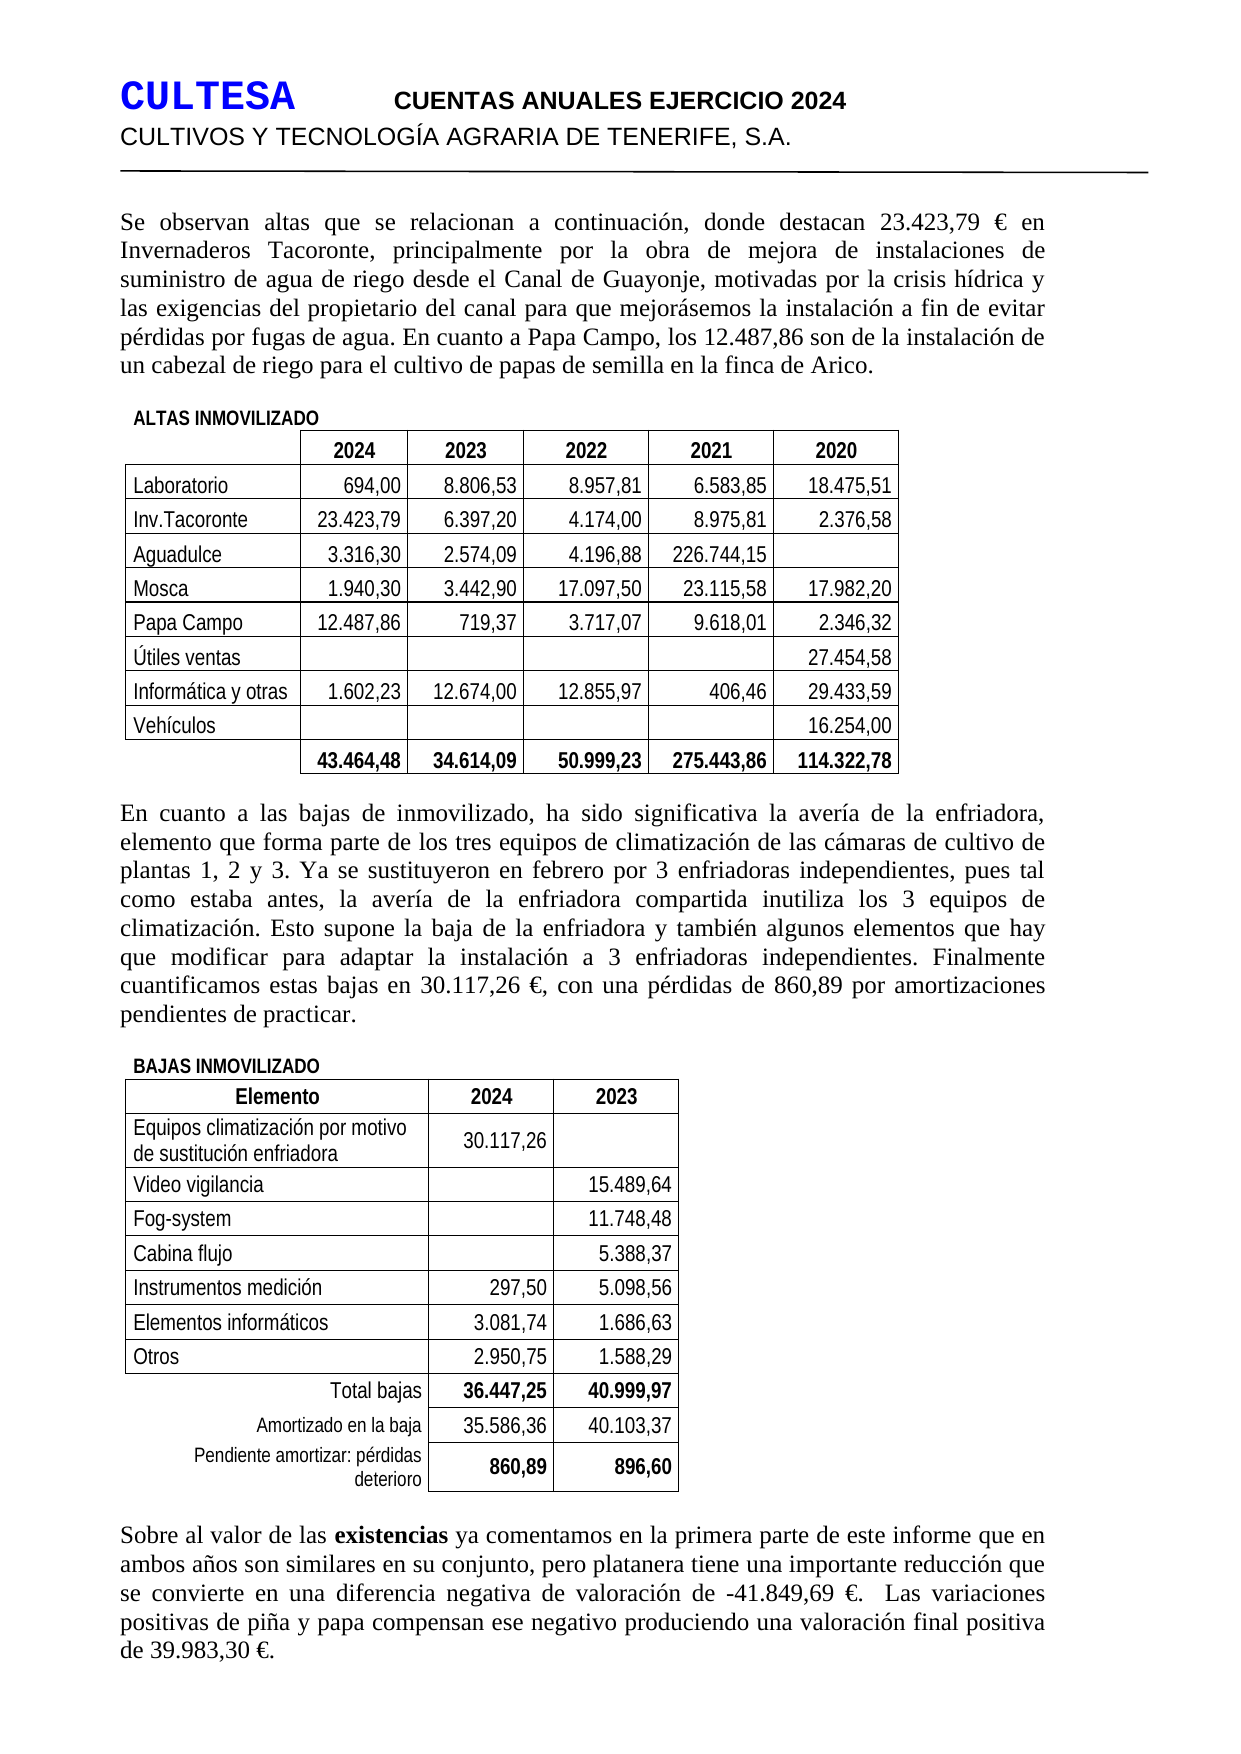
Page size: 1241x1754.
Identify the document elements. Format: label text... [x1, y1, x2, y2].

table_cell [301, 706, 407, 739]
table_cell 2.376,58 [774, 499, 898, 533]
table_cell Informática y otras [126, 671, 300, 704]
table_cell 8.957,81 [524, 465, 648, 498]
table_cell 23.423,79 [301, 499, 407, 533]
table_cell Papa Campo [126, 603, 300, 636]
table_cell 2024 [429, 1080, 553, 1113]
table_cell 50.999,23 [524, 740, 648, 773]
table_cell Pendiente amortizar: pérdidas deterioro [126, 1442, 428, 1491]
table_cell 34.614,09 [408, 740, 523, 773]
table_cell 40.999,97 [554, 1374, 678, 1407]
table_header [774, 403, 899, 429]
table_cell Amortizado en la baja [126, 1407, 428, 1442]
table_cell 35.586,36 [429, 1408, 553, 1442]
table_cell Total bajas [126, 1374, 428, 1407]
table_cell 2022 [524, 431, 648, 464]
table_cell Elementos informáticos [126, 1305, 428, 1338]
table_cell 12.855,97 [524, 671, 648, 704]
table_cell 406,46 [649, 671, 773, 704]
table_cell 30.117,26 [429, 1114, 553, 1167]
table_cell 27.454,58 [774, 637, 898, 670]
table_cell 17.097,50 [524, 568, 648, 601]
table_cell 11.748,48 [554, 1202, 678, 1235]
table_cell 1.686,63 [554, 1305, 678, 1338]
table_cell 6.583,85 [649, 465, 773, 498]
table_cell 2021 [649, 431, 773, 464]
table_cell [554, 1114, 678, 1167]
table_cell 275.443,86 [649, 740, 773, 773]
table_cell 226.744,15 [649, 534, 773, 567]
table_cell 3.442,90 [408, 568, 523, 601]
table_cell 2.346,32 [774, 603, 898, 636]
table_cell [301, 637, 407, 670]
text Se observan altas que se relacionan a continuación, donde destacan 23.423,79 € en Invernaderos Tacoronte, principalmente por la obra de mejora de instalaciones de suministro de agua de riego desde el Canal de Guayonje, motivadas por la crisis hídrica y las exigencias del propietario del canal para que mejorásemos la instalación a fin de evitar pérdidas por fugas de agua. En cuanto a Papa Campo, los 12.487,86 son de la instalación de un cabezal de riego para el cultivo de papas de semilla en la finca de Arico. [120, 207, 1046, 379]
table_cell 3.316,30 [301, 534, 407, 567]
table_cell 2020 [774, 431, 898, 464]
table_header BAJAS INMOVILIZADO [126, 1052, 429, 1078]
table_cell 1.588,29 [554, 1340, 678, 1373]
table_cell Otros [126, 1340, 428, 1373]
table_cell 3.717,07 [524, 603, 648, 636]
table_cell 2023 [554, 1080, 678, 1113]
table_cell [429, 1202, 553, 1235]
table_header ALTAS INMOVILIZADO [126, 403, 408, 429]
table_cell 2.574,09 [408, 534, 523, 567]
table_cell 5.388,37 [554, 1236, 678, 1270]
table_cell 8.975,81 [649, 499, 773, 533]
table_cell 114.322,78 [774, 740, 898, 773]
table_cell [408, 637, 523, 670]
table_cell 896,60 [554, 1443, 678, 1491]
table_cell [524, 706, 648, 739]
table_cell 17.982,20 [774, 568, 898, 601]
table_cell 36.447,25 [429, 1374, 553, 1407]
table_cell Elemento [126, 1080, 428, 1113]
text En cuanto a las bajas de inmovilizado, ha sido significativa la avería de la enfriadora, elemento que forma parte de los tres equipos de climatización de las cámaras de cultivo de plantas 1, 2 y 3. Ya se sustituyeron en febrero por 3 enfriadoras independientes, pues tal como estaba antes, la avería de la enfriadora compartida inutiliza los 3 equipos de climatización. Esto supone la baja de la enfriadora y también algunos elementos que hay que modificar para adaptar la instalación a 3 enfriadoras independientes. Finalmente cuantificamos estas bajas en 30.117,26 €, con una pérdidas de 860,89 por amortizaciones pendientes de practicar. [120, 798, 1046, 1028]
table_cell [429, 1236, 553, 1270]
table_cell [649, 706, 773, 739]
table_cell 43.464,48 [301, 740, 407, 773]
table_cell Video vigilancia [126, 1168, 428, 1201]
table_cell 40.103,37 [554, 1408, 678, 1442]
table_cell 860,89 [429, 1443, 553, 1491]
table_cell 15.489,64 [554, 1168, 678, 1201]
table_cell Laboratorio [126, 465, 300, 498]
table_cell [126, 740, 300, 773]
table_cell Cabina flujo [126, 1236, 428, 1270]
table_header [649, 403, 774, 429]
table_cell 719,37 [408, 603, 523, 636]
table_header [408, 403, 524, 429]
table_cell Instrumentos medición [126, 1271, 428, 1304]
table_cell Fog-system [126, 1202, 428, 1235]
table_cell 5.098,56 [554, 1271, 678, 1304]
table_cell [524, 637, 648, 670]
table_cell 4.196,88 [524, 534, 648, 567]
table_cell 18.475,51 [774, 465, 898, 498]
table_cell [649, 637, 773, 670]
table_cell Mosca [126, 568, 300, 601]
table_header [554, 1052, 679, 1078]
table_cell [408, 706, 523, 739]
table_cell [126, 430, 300, 464]
text Sobre al valor de las existencias ya comentamos en la primera parte de este informe que en ambos años son similares en su conjunto, pero platanera tiene una importante reducción que se convierte en una diferencia negativa de valoración de -41.849,69 €. Las variaciones positivas de piña y papa compensan ese negativo produciendo una valoración final positiva de 39.983,30 €. [120, 1520, 1046, 1664]
table_cell 1.602,23 [301, 671, 407, 704]
table_cell Equipos climatización por motivo de sustitución enfriadora [126, 1114, 428, 1167]
table_cell Aguadulce [126, 534, 300, 567]
table_header [524, 403, 649, 429]
table_cell 12.487,86 [301, 603, 407, 636]
table_cell 12.674,00 [408, 671, 523, 704]
table_cell 1.940,30 [301, 568, 407, 601]
table_cell Inv.Tacoronte [126, 499, 300, 533]
table_cell 3.081,74 [429, 1305, 553, 1338]
table_cell [774, 534, 898, 567]
table_cell 9.618,01 [649, 603, 773, 636]
table_cell 2023 [408, 431, 523, 464]
table_cell 8.806,53 [408, 465, 523, 498]
table_cell 6.397,20 [408, 499, 523, 533]
table_header [429, 1052, 554, 1078]
table_cell 2.950,75 [429, 1340, 553, 1373]
table_cell Útiles ventas [126, 637, 300, 670]
table_cell 694,00 [301, 465, 407, 498]
table_cell 29.433,59 [774, 671, 898, 704]
table_cell 4.174,00 [524, 499, 648, 533]
table_cell 16.254,00 [774, 706, 898, 739]
table_cell Vehículos [126, 706, 300, 739]
table_cell 2024 [301, 431, 407, 464]
table_cell 297,50 [429, 1271, 553, 1304]
table_cell 23.115,58 [649, 568, 773, 601]
table_cell [429, 1168, 553, 1201]
